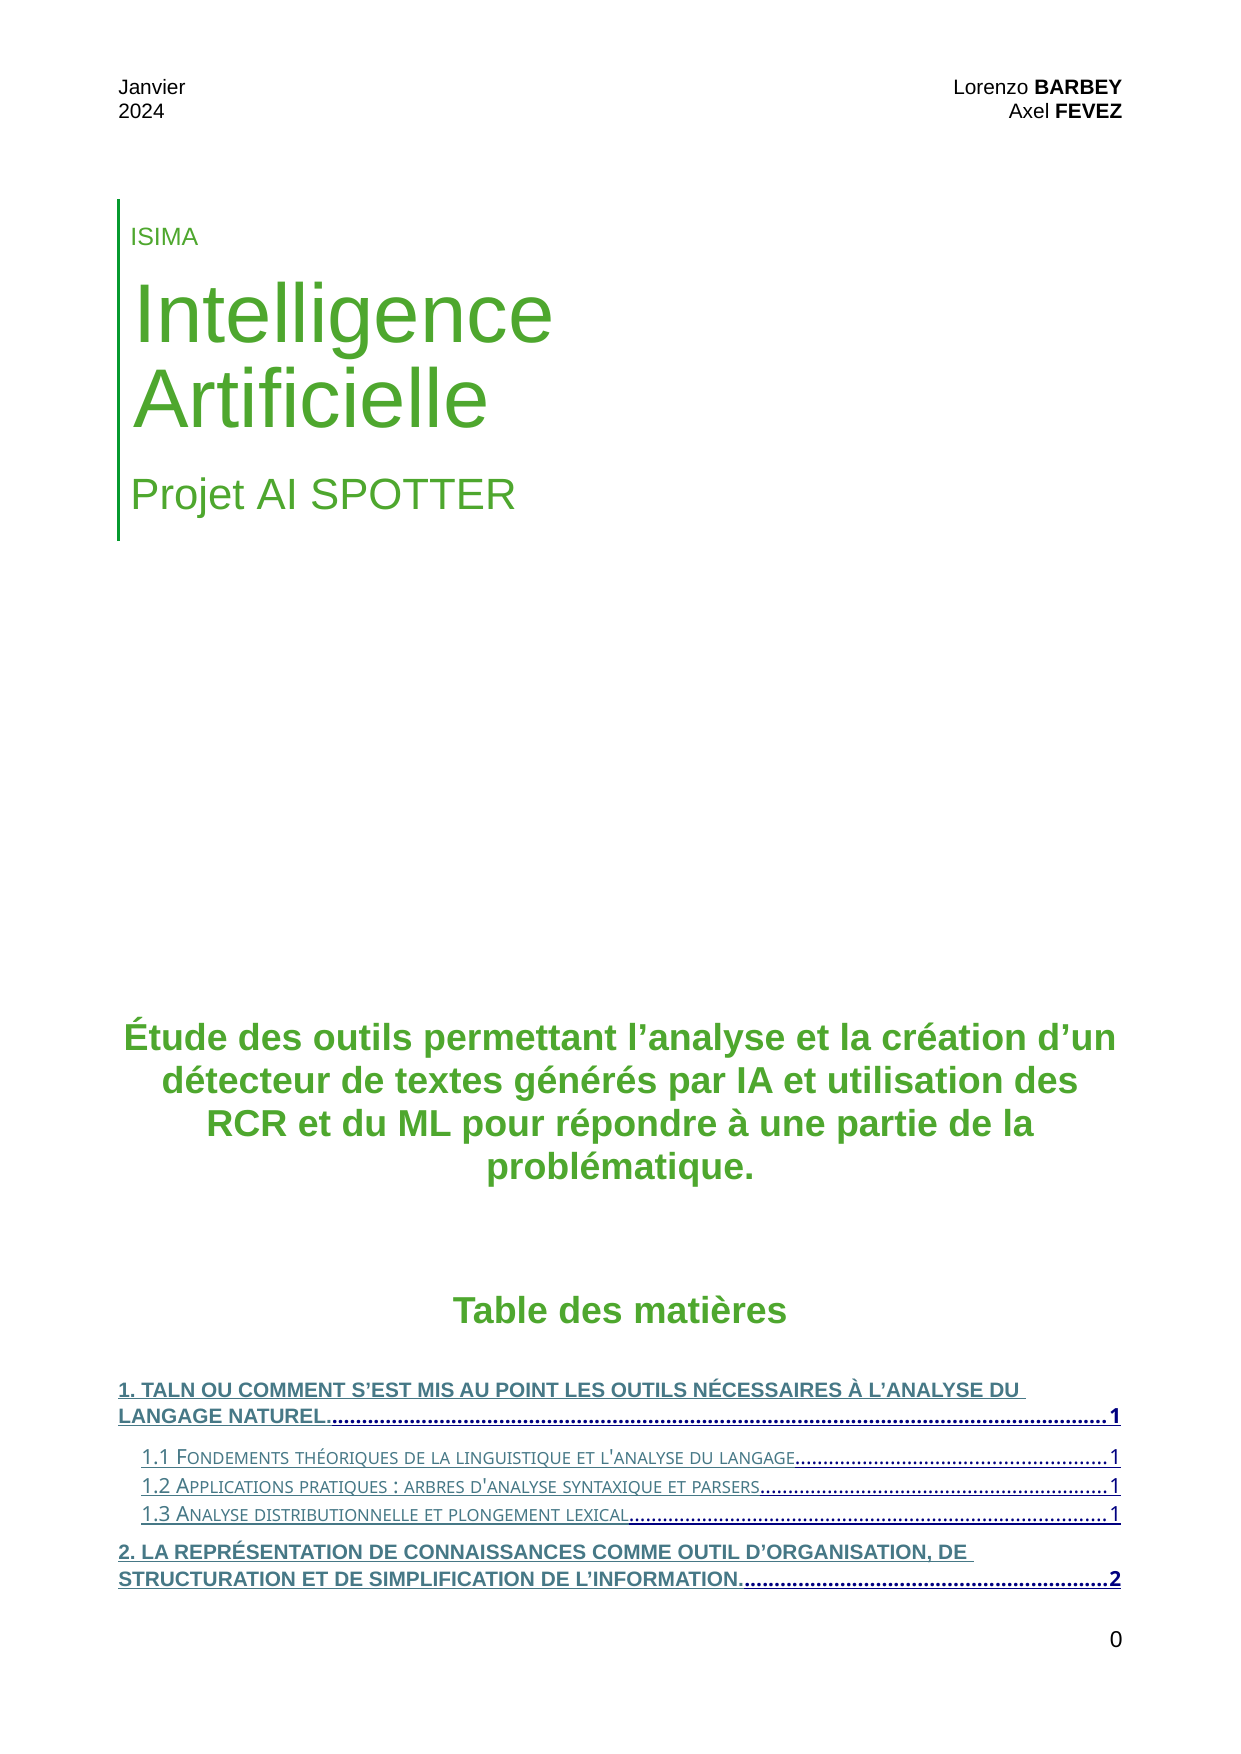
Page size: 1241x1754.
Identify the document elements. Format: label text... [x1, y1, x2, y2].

table_header ISIMA [120, 199, 591, 273]
text 1. TALN ou comment s’est mis au point les outils nécessaires à l’analyse du langage naturel. 1 [118, 1377, 1122, 1430]
table_cell Projet AI SPOTTER [120, 446, 591, 541]
text 1.2 Applications pratiques : arbres d'analyse syntaxique et parsers 1 [141, 1471, 1122, 1499]
text 2. La représentation de connaissances comme outil d’organisation, de structuration et de simplification de l’information. 2 [118, 1540, 1122, 1593]
text 1.3 Analyse distributionnelle et plongement lexical 1 [141, 1499, 1122, 1528]
text 1.1 Fondements théoriques de la linguistique et l'analyse du langage 1 [141, 1442, 1122, 1471]
text Table des matières [118, 1288, 1122, 1331]
text Étude des outils permettant l’analyse et la création d’un détecteur de textes générés par IA et utilisation des RCR et du ML pour répondre à une partie de la problématique. [118, 1015, 1122, 1188]
table_cell Intelligence Artificielle [120, 273, 591, 446]
